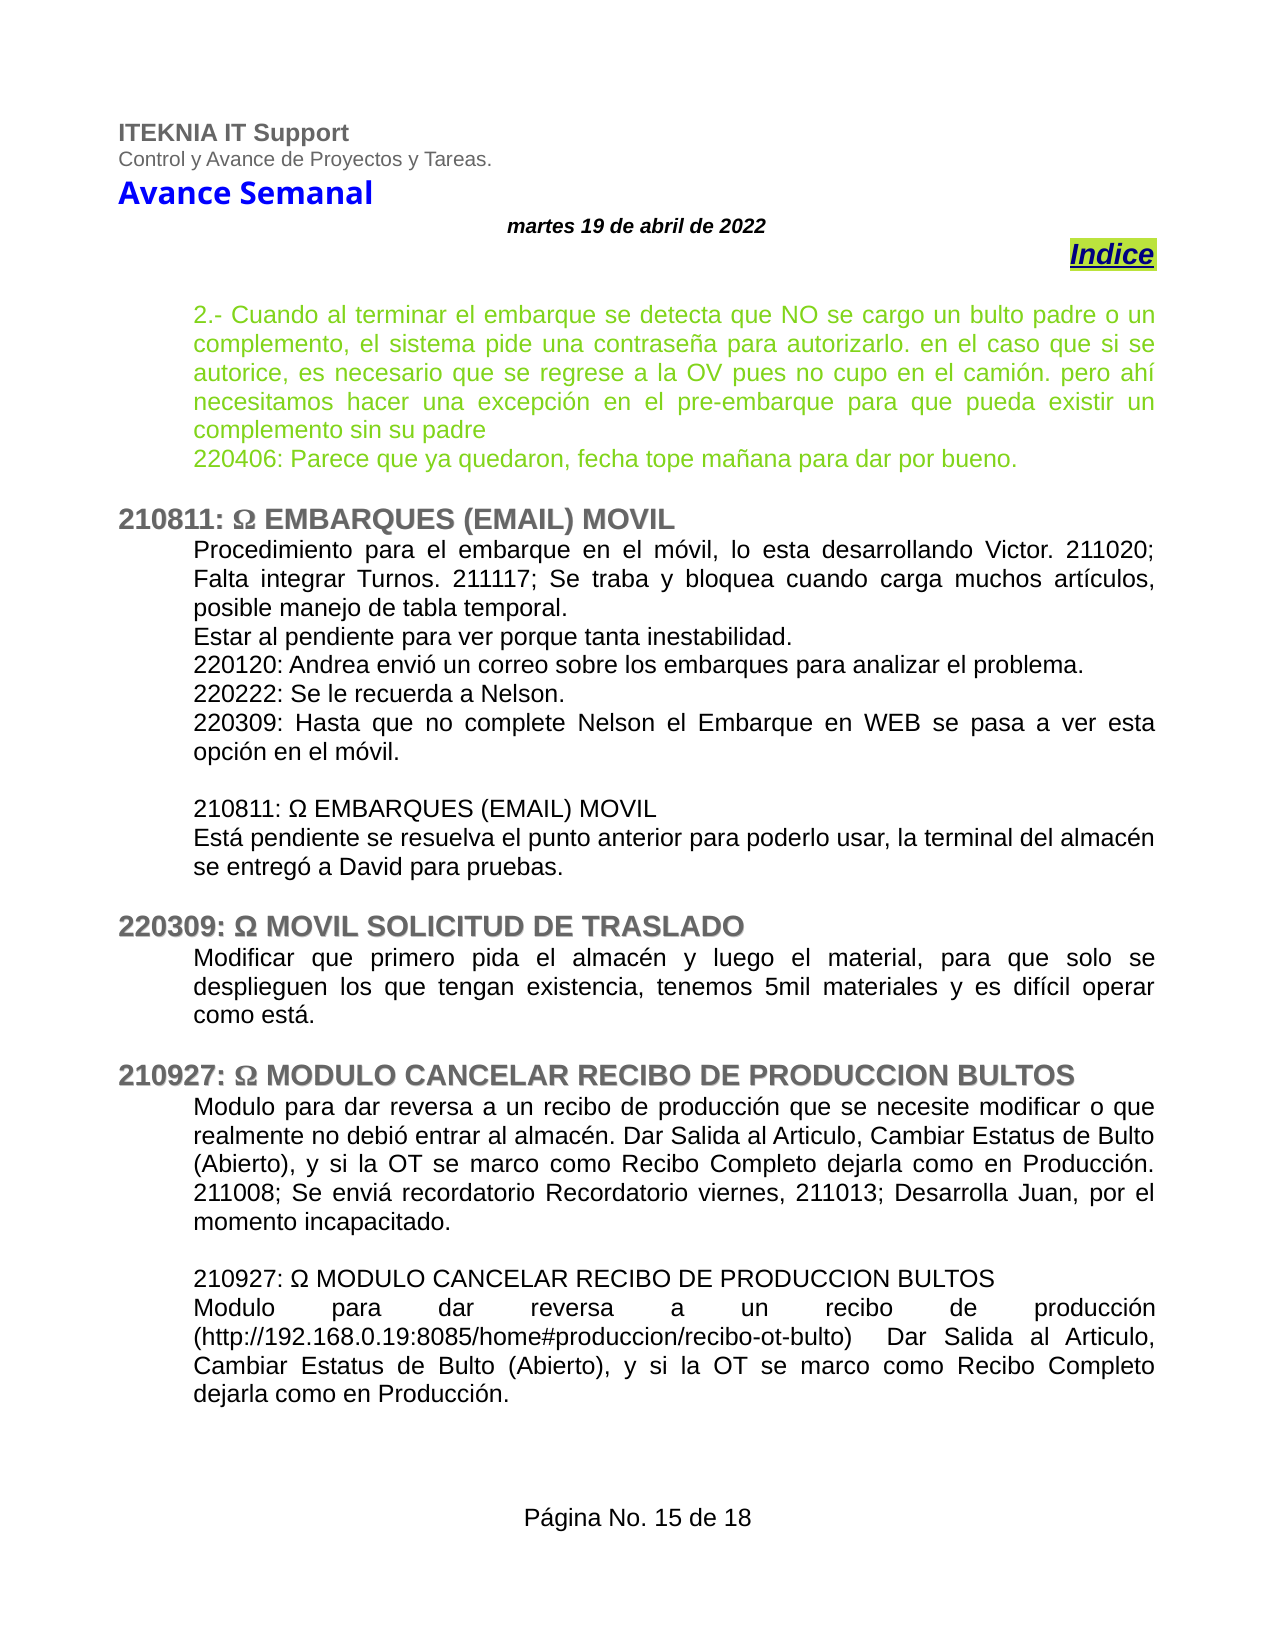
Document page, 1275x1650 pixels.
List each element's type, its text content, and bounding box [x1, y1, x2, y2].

text Procedimiento para el embarque en el móvil, lo esta desarrollando Victor. 211020; Falta integrar Turnos. 211117; Se traba y bloquea cuando carga muchos artículos, posible manejo de tabla temporal. [193, 536, 1157, 622]
text 210927: Ω MODULO CANCELAR RECIBO DE PRODUCCION BULTOS [193, 1264, 1157, 1293]
text Modificar que primero pida el almacén y luego el material, para que solo se desplieguen los que tengan existencia, tenemos 5mil materiales y es difícil operar como está. [193, 943, 1157, 1029]
text Está pendiente se resuelva el punto anterior para poderlo usar, la terminal del almacén se entregó a David para pruebas. [193, 823, 1157, 881]
subtitle 210927: Ω MODULO CANCELAR RECIBO DE PRODUCCION BULTOS [118, 1058, 1157, 1092]
text 220406: Parece que ya quedaron, fecha tope mañana para dar por bueno. [118, 444, 1157, 473]
text 220309: Hasta que no complete Nelson el Embarque en WEB se pasa a ver esta opción en el móvil. [193, 708, 1157, 766]
text 220120: Andrea envió un correo sobre los embarques para analizar el problema. [193, 651, 1157, 679]
text 220222: Se le recuerda a Nelson. [118, 679, 1157, 708]
subtitle 210811: Ω EMBARQUES (EMAIL) movil [118, 502, 1157, 536]
text Modulo para dar reversa a un recibo de producción que se necesite modificar o que realmente no debió entrar al almacén. Dar Salida al Articulo, Cambiar Estatus de Bulto (Abierto), y si la OT se marco como Recibo Completo dejarla como en Producción. 211008; Se enviá recordatorio Recordatorio viernes, 211013; Desarrolla Juan, por el momento incapacitado. [193, 1092, 1157, 1236]
text 2.- Cuando al terminar el embarque se detecta que NO se cargo un bulto padre o un complemento, el sistema pide una contraseña para autorizarlo. en el caso que si se autorice, es necesario que se regrese a la OV pues no cupo en el camión. pero ahí necesitamos hacer una excepción en el pre-embarque para que pueda existir un complemento sin su padre [193, 300, 1157, 444]
text 210811: Ω EMBARQUES (EMAIL) MOVIL [193, 794, 1157, 823]
text Modulo para dar reversa a un recibo de producción (http://192.168.0.19:8085/home#produccion/recibo-ot-bulto) Dar Salida al Articulo, Cambiar Estatus de Bulto (Abierto), y si la OT se marco como Recibo Completo dejarla como en Producción. [193, 1293, 1157, 1408]
subtitle 220309: Ω MOVIL SOLICITUD DE TRASLADO [118, 909, 1157, 943]
text Estar al pendiente para ver porque tanta inestabilidad. [193, 622, 1157, 651]
